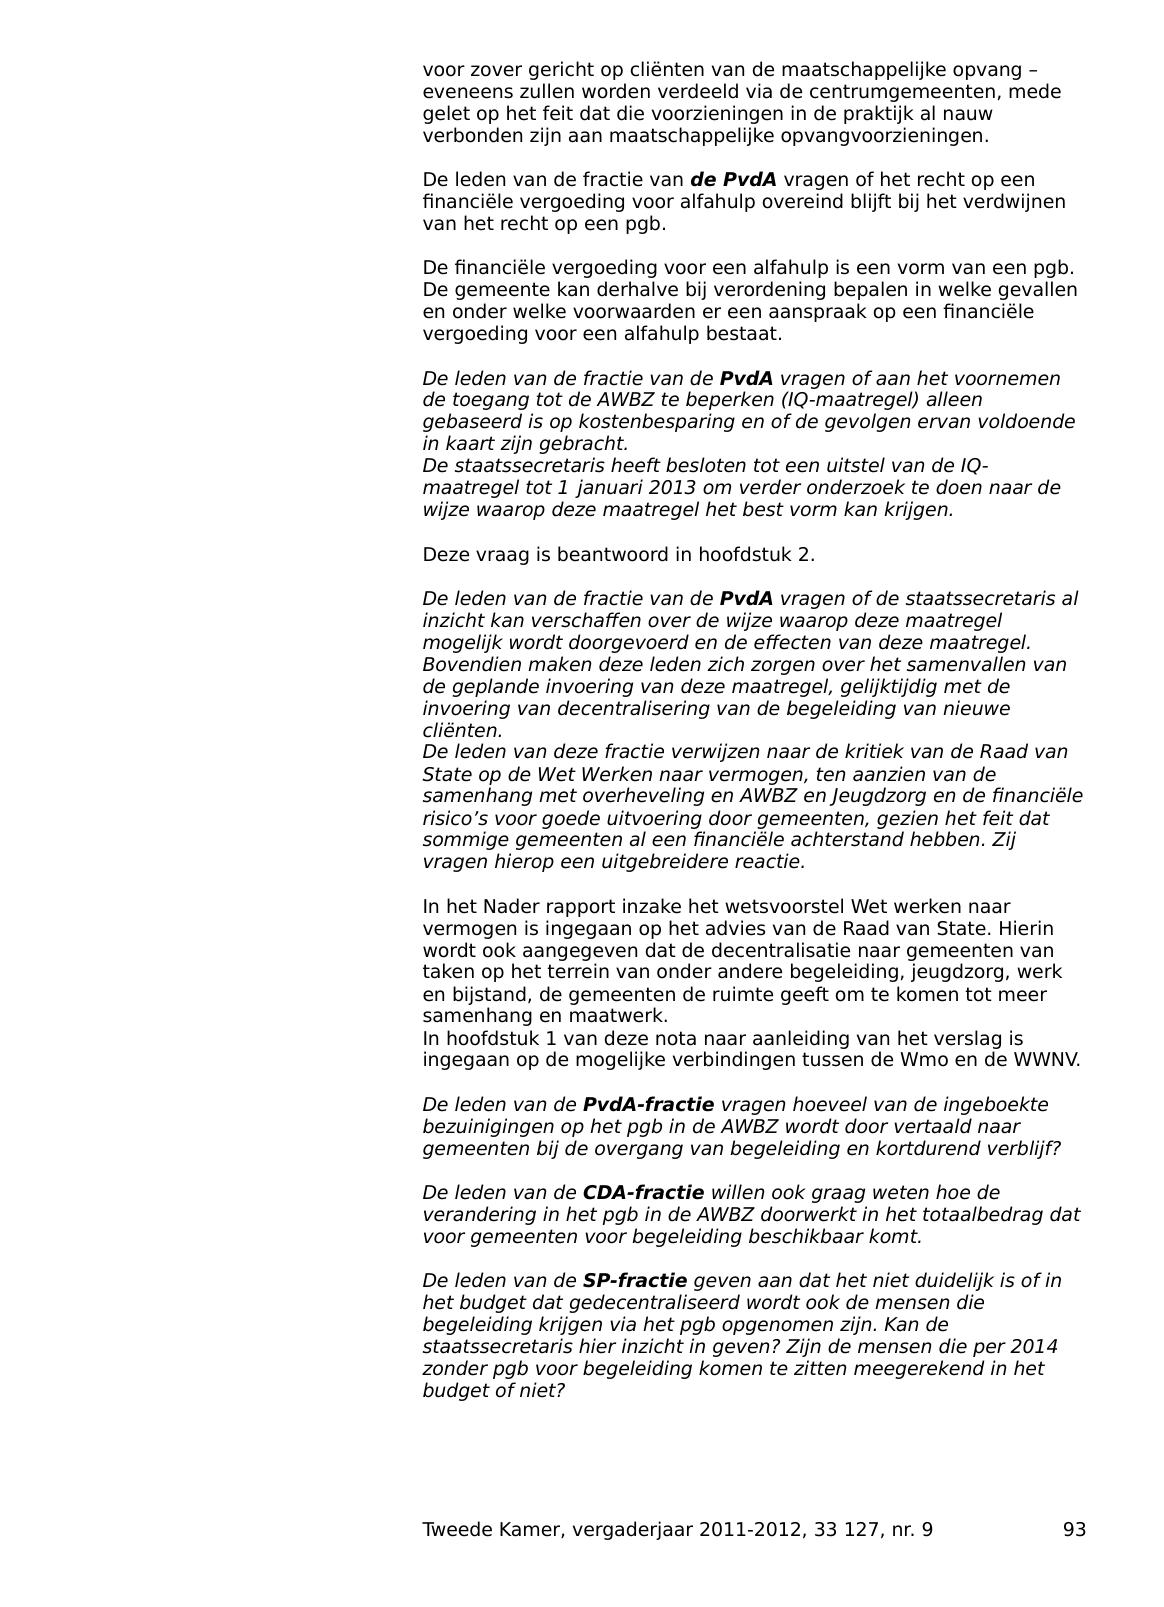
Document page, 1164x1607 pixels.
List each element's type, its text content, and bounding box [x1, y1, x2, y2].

text De staatssecretaris heeft besloten tot een uitstel van de IQ-maatregel tot 1 januari 2013 om verder onderzoek te doen naar de wijze waarop deze maatregel het best vorm kan krijgen. [422, 455, 1087, 521]
text De leden van de fractie van de PvdA vragen of de staatssecretaris al inzicht kan verschaffen over de wijze waarop deze maatregel mogelijk wordt doorgevoerd en de effecten van deze maatregel. Bovendien maken deze leden zich zorgen over het samenvallen van de geplande invoering van deze maatregel, gelijktijdig met de invoering van decentralisering van de begeleiding van nieuwe cliënten. [422, 588, 1087, 741]
text De leden van de fractie van de PvdA vragen of aan het voornemen de toegang tot de AWBZ te beperken (IQ-maatregel) alleen gebaseerd is op kostenbesparing en of de gevolgen ervan voldoende in kaart zijn gebracht. [422, 367, 1087, 455]
text De leden van deze fractie verwijzen naar de kritiek van de Raad van State op de Wet Werken naar vermogen, ten aanzien van de samenhang met overheveling en AWBZ en Jeugdzorg en de financiële risico’s voor goede uitvoering door gemeenten, gezien het feit dat sommige gemeenten al een financiële achterstand hebben. Zij vragen hierop een uitgebreidere reactie. [422, 741, 1087, 873]
text In hoofdstuk 1 van deze nota naar aanleiding van het verslag is ingegaan op de mogelijke verbindingen tussen de Wmo en de WWNV. [422, 1027, 1087, 1071]
text De leden van de fractie van de PvdA vragen of het recht op een financiële vergoeding voor alfahulp overeind blijft bij het verdwijnen van het recht op een pgb. [422, 169, 1087, 235]
text De financiële vergoeding voor een alfahulp is een vorm van een pgb. De gemeente kan derhalve bij verordening bepalen in welke gevallen en onder welke voorwaarden er een aanspraak op een financiële vergoeding voor een alfahulp bestaat. [422, 257, 1087, 345]
text De leden van de SP-fractie geven aan dat het niet duidelijk is of in het budget dat gedecentraliseerd wordt ook de mensen die begeleiding krijgen via het pgb opgenomen zijn. Kan de staatssecretaris hier inzicht in geven? Zijn de mensen die per 2014 zonder pgb voor begeleiding komen te zitten meegerekend in het budget of niet? [422, 1270, 1087, 1402]
text De leden van de PvdA-fractie vragen hoeveel van de ingeboekte bezuinigingen op het pgb in de AWBZ wordt door vertaald naar gemeenten bij de overgang van begeleiding en kortdurend verblijf? [422, 1093, 1087, 1159]
text Deze vraag is beantwoord in hoofdstuk 2. [422, 543, 1087, 565]
text voor zover gericht op cliënten van de maatschappelijke opvang – eveneens zullen worden verdeeld via de centrumgemeenten, mede gelet op het feit dat die voorzieningen in de praktijk al nauw verbonden zijn aan maatschappelijke opvangvoorzieningen. [422, 59, 1087, 147]
text De leden van de CDA-fractie willen ook graag weten hoe de verandering in het pgb in de AWBZ doorwerkt in het totaalbedrag dat voor gemeenten voor begeleiding beschikbaar komt. [422, 1182, 1087, 1248]
text In het Nader rapport inzake het wetsvoorstel Wet werken naar vermogen is ingegaan op het advies van de Raad van State. Hierin wordt ook aangegeven dat de decentralisatie naar gemeenten van taken op het terrein van onder andere begeleiding, jeugdzorg, werk en bijstand, de gemeenten de ruimte geeft om te komen tot meer samenhang en maatwerk. [422, 896, 1087, 1027]
